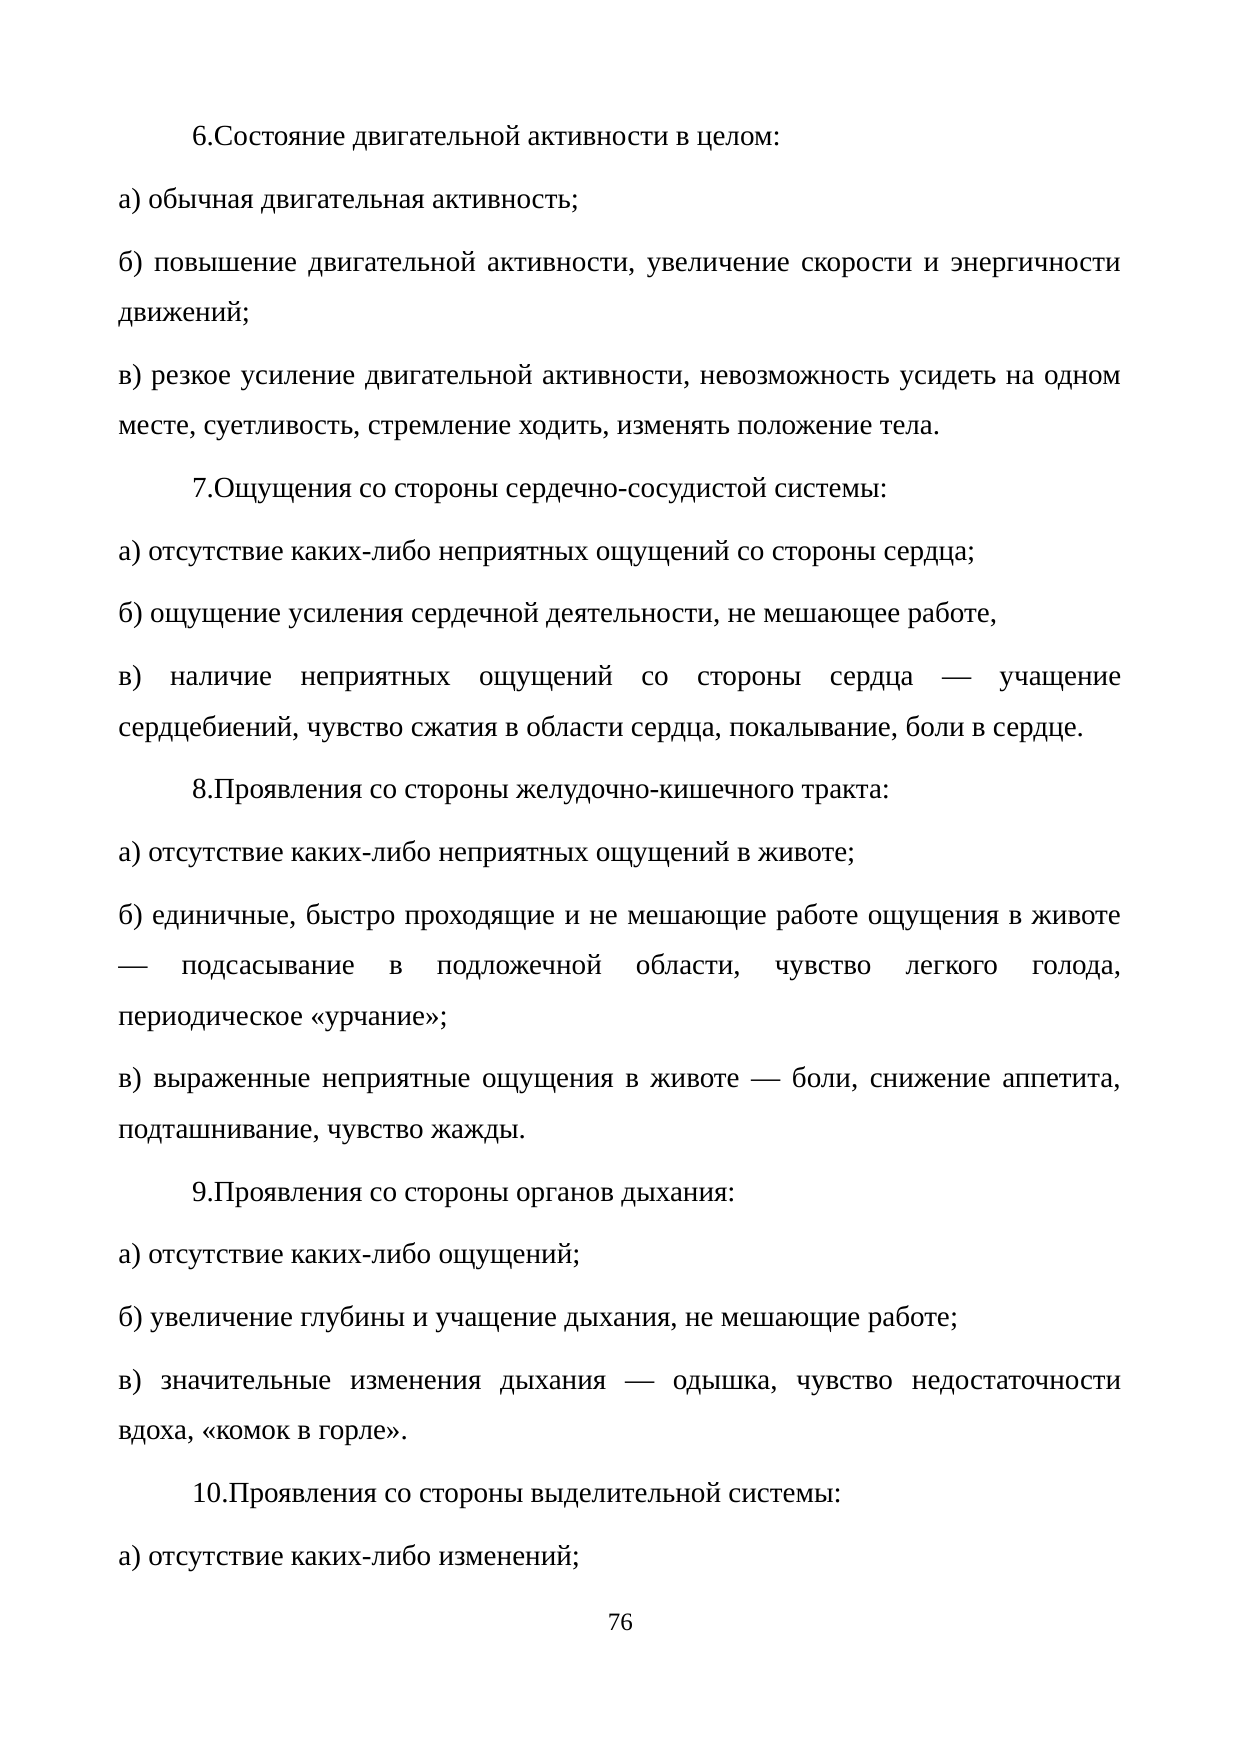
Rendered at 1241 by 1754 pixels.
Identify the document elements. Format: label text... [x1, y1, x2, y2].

text в) значительные изменения дыхания — одышка, чувство недостаточности вдоха, «комок в горле». [118, 1362, 1122, 1446]
text б) ощущение усиления сердечной деятельности, не мешающее работе, [118, 596, 1122, 629]
text в) наличие неприятных ощущений со стороны сердца — учащение сердцебиений, чувство сжатия в области сердца, покалывание, боли в сердце. [118, 658, 1122, 742]
list Проявления со стороны выделительной системы: [118, 1475, 1122, 1509]
text в) выраженные неприятные ощущения в животе — боли, снижение аппетита, подташнивание, чувство жажды. [118, 1061, 1122, 1144]
list Проявления со стороны желудочно-кишечного тракта: [118, 772, 1122, 805]
text а) отсутствие каких-либо неприятных ощущений в животе; [118, 834, 1122, 868]
list Ощущения со стороны сердечно-сосудистой системы: [118, 470, 1122, 503]
text а) отсутствие каких-либо ощущений; [118, 1237, 1122, 1270]
list Проявления со стороны органов дыхания: [118, 1174, 1122, 1207]
text а) обычная двигательная активность; [118, 181, 1122, 214]
text а) отсутствие каких-либо неприятных ощущений со стороны сердца; [118, 533, 1122, 566]
text б) повышение двигательной активности, увеличение скорости и энергичности движений; [118, 244, 1122, 328]
text в) резкое усиление двигательной активности, невозможность усидеть на одном месте, суетливость, стремление ходить, изменять положение тела. [118, 357, 1122, 441]
list Состояние двигательной активности в целом: [118, 118, 1122, 152]
text б) единичные, быстро проходящие и не мешающие работе ощущения в животе — подсасывание в подложечной области, чувство легкого голода, периодическое «урчание»; [118, 897, 1122, 1031]
text а) отсутствие каких-либо изменений; [118, 1538, 1122, 1572]
text б) увеличение глубины и учащение дыхания, не мешающие работе; [118, 1299, 1122, 1333]
